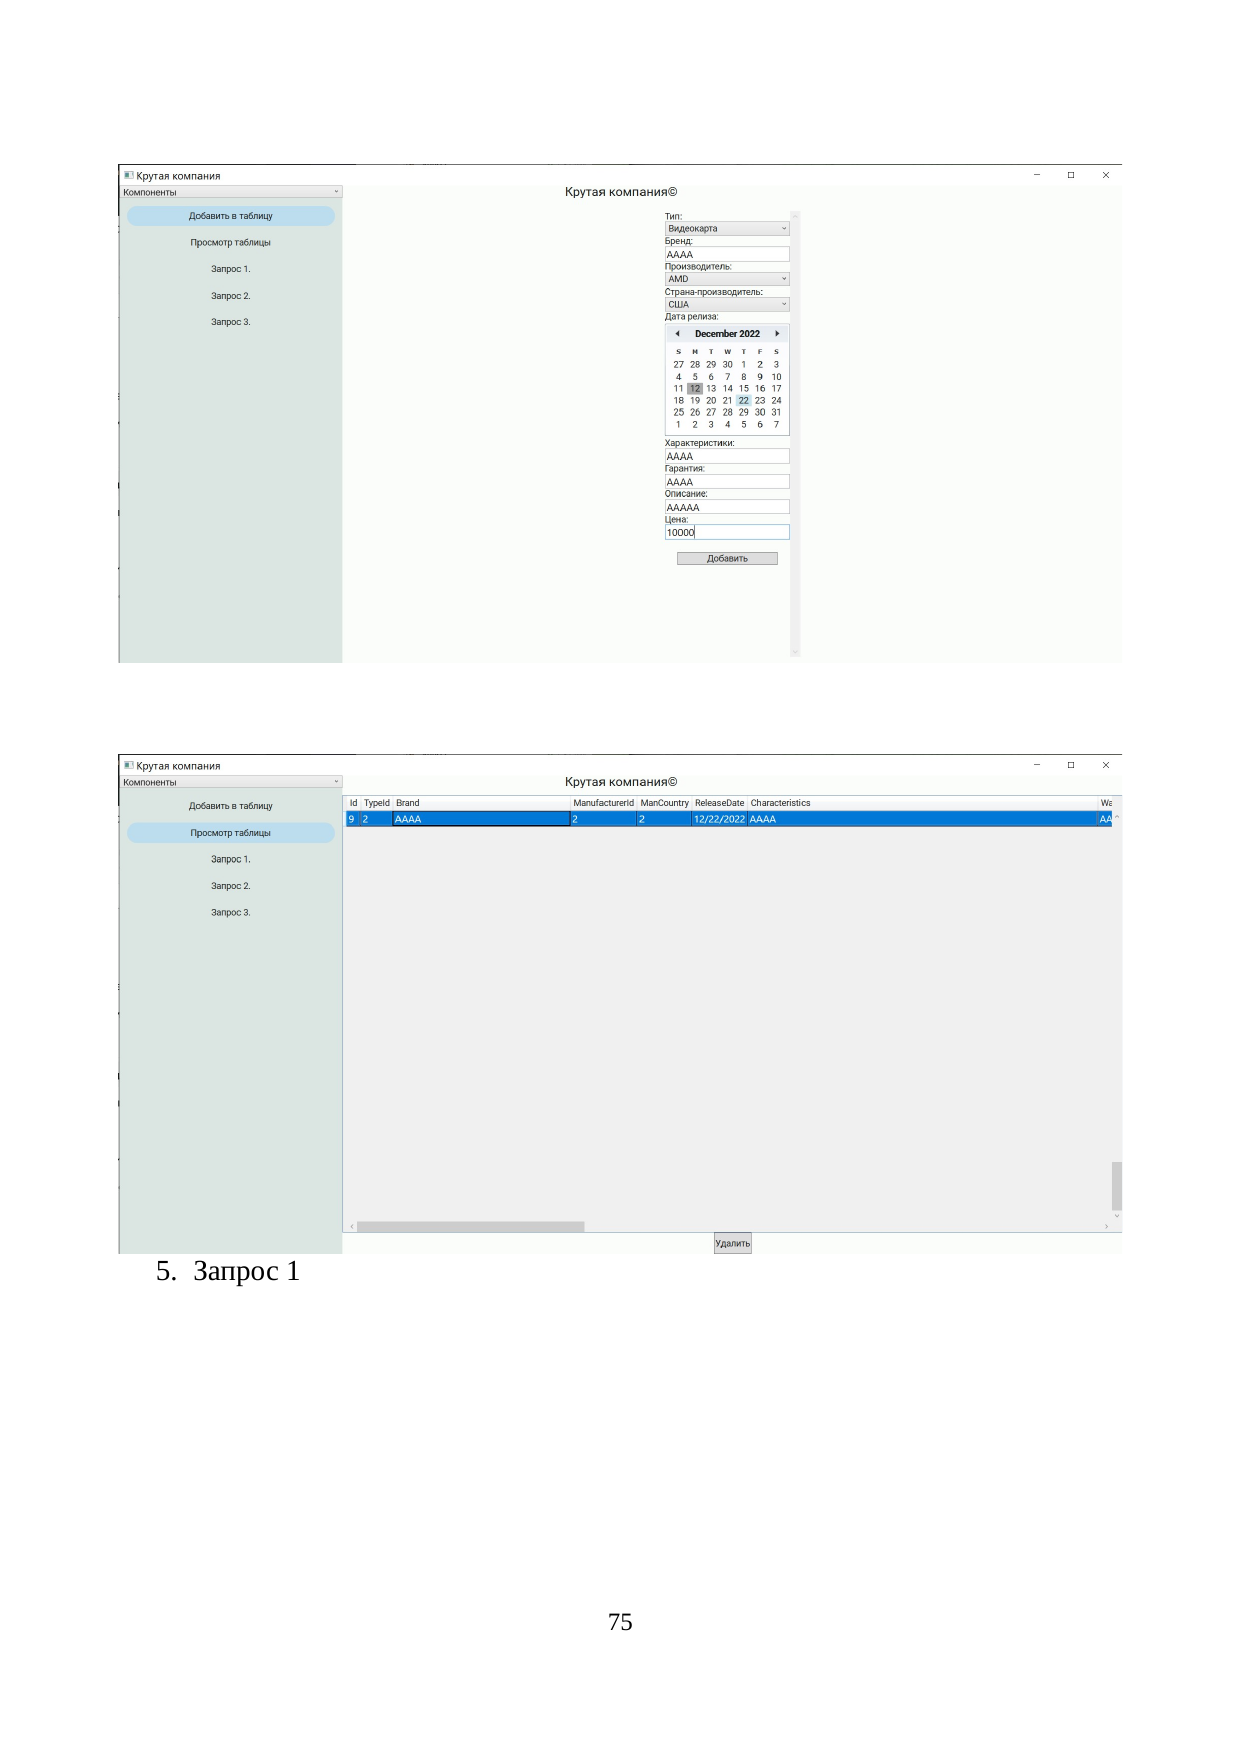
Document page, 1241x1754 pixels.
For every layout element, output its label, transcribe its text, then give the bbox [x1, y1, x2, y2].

picture [118, 754, 1123, 1254]
list Запрос 1 [156, 1254, 1122, 1287]
picture [118, 164, 1123, 663]
